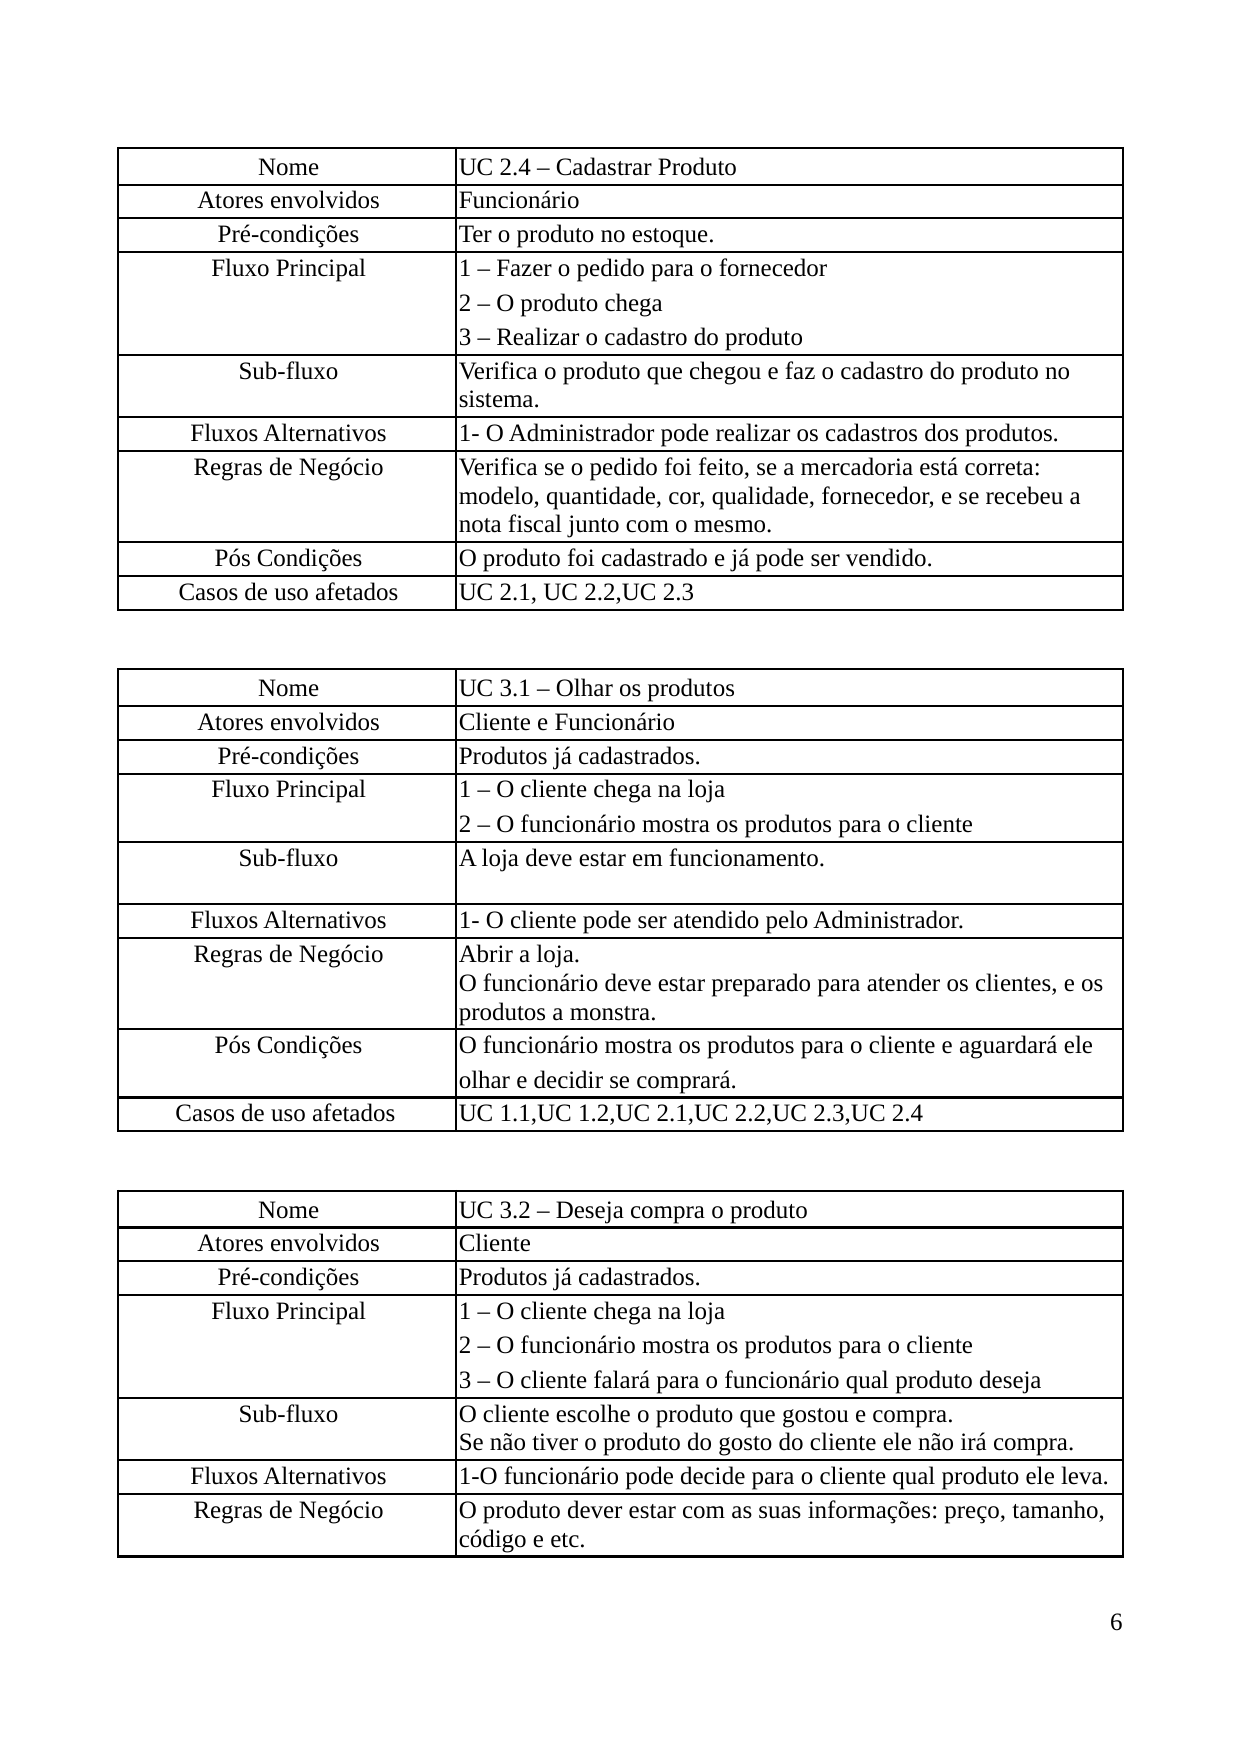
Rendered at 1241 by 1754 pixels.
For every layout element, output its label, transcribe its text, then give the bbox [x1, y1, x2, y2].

table_cell O produto foi cadastrado e já pode ser vendido. [457, 543, 1122, 575]
table_header Nome [119, 149, 455, 183]
table_cell Sub-fluxo [119, 843, 455, 903]
table_cell A loja deve estar em funcionamento. [457, 843, 1122, 903]
table_header UC 2.4 – Cadastrar Produto [457, 149, 1122, 183]
table_cell UC 1.1,UC 1.2,UC 2.1,UC 2.2,UC 2.3,UC 2.4 [457, 1099, 1122, 1130]
table_cell 1 – O cliente chega na loja 2 – O funcionário mostra os produtos para o cliente 3 – O cliente falará para o funcionário qual produto deseja [457, 1296, 1122, 1397]
table_cell Produtos já cadastrados. [457, 1262, 1122, 1294]
table_cell Regras de Negócio [119, 452, 455, 541]
table_cell Funcionário [457, 186, 1122, 217]
table_cell Verifica o produto que chegou e faz o cadastro do produto no sistema. [457, 356, 1122, 416]
table_cell Produtos já cadastrados. [457, 741, 1122, 772]
table_cell O produto dever estar com as suas informações: preço, tamanho, código e etc. [457, 1495, 1122, 1555]
table_cell 1-O funcionário pode decide para o cliente qual produto ele leva. [457, 1461, 1122, 1493]
table_cell Atores envolvidos [119, 1229, 455, 1260]
table_cell Regras de Negócio [119, 939, 455, 1028]
table_cell 1- O cliente pode ser atendido pelo Administrador. [457, 905, 1122, 937]
table_cell Pós Condições [119, 543, 455, 575]
table_cell Pré-condições [119, 1262, 455, 1294]
table_cell Cliente [457, 1229, 1122, 1260]
table_cell Sub-fluxo [119, 1399, 455, 1459]
table_cell O cliente escolhe o produto que gostou e compra. Se não tiver o produto do gosto do cliente ele não irá compra. [457, 1399, 1122, 1459]
table_cell Fluxo Principal [119, 253, 455, 354]
table_cell Ter o produto no estoque. [457, 219, 1122, 251]
table_cell 1 – Fazer o pedido para o fornecedor 2 – O produto chega 3 – Realizar o cadastro do produto [457, 253, 1122, 354]
table_cell Fluxos Alternativos [119, 418, 455, 450]
table_cell UC 2.1, UC 2.2,UC 2.3 [457, 577, 1122, 609]
table_cell Sub-fluxo [119, 356, 455, 416]
table_cell O funcionário mostra os produtos para o cliente e aguardará ele olhar e decidir se comprará. [457, 1030, 1122, 1096]
table_cell Fluxos Alternativos [119, 905, 455, 937]
table_header UC 3.1 – Olhar os produtos [457, 670, 1122, 705]
table_cell Verifica se o pedido foi feito, se a mercadoria está correta: modelo, quantidade, cor, qualidade, fornecedor, e se recebeu a nota fiscal junto com o mesmo. [457, 452, 1122, 541]
table_header Nome [119, 670, 455, 705]
table_cell Fluxo Principal [119, 1296, 455, 1397]
table_cell Pré-condições [119, 219, 455, 251]
table_cell Cliente e Funcionário [457, 707, 1122, 739]
table_cell Pós Condições [119, 1030, 455, 1096]
table_cell 1 – O cliente chega na loja 2 – O funcionário mostra os produtos para o cliente [457, 775, 1122, 841]
table_cell Casos de uso afetados [119, 1099, 455, 1130]
table_cell Casos de uso afetados [119, 577, 455, 609]
table_cell Regras de Negócio [119, 1495, 455, 1555]
table_cell Pré-condições [119, 741, 455, 772]
table_cell Atores envolvidos [119, 707, 455, 739]
table_cell Atores envolvidos [119, 186, 455, 217]
table_cell Fluxo Principal [119, 775, 455, 841]
table_cell Fluxos Alternativos [119, 1461, 455, 1493]
table_cell 1- O Administrador pode realizar os cadastros dos produtos. [457, 418, 1122, 450]
table_header UC 3.2 – Deseja compra o produto [457, 1192, 1122, 1226]
table_header Nome [119, 1192, 455, 1226]
table_cell Abrir a loja. O funcionário deve estar preparado para atender os clientes, e os produtos a monstra. [457, 939, 1122, 1028]
